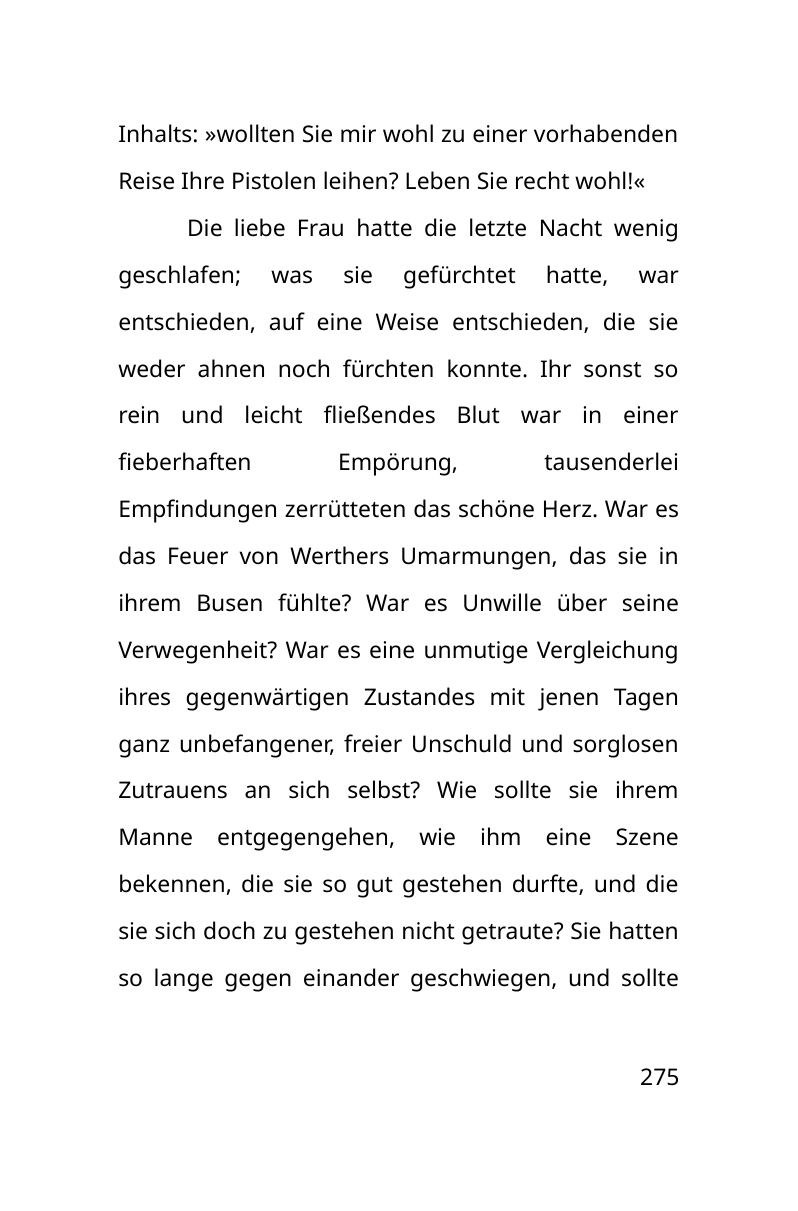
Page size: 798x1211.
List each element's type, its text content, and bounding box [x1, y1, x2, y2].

text Die liebe Frau hatte die letzte Nacht wenig geschlafen; was sie gefürchtet hatte, war entschieden, auf eine Weise entschieden, die sie weder ahnen noch fürchten konnte. Ihr sonst so rein und leicht fließendes Blut war in einer fieberhaften Empörung, tausenderlei Empfindungen zerrütteten das schöne Herz. War es das Feuer von Werthers Umarmungen, das sie in ihrem Busen fühlte? War es Unwille über seine Verwegenheit? War es eine unmutige Vergleichung ihres gegenwärtigen Zustandes mit jenen Tagen ganz unbefangener, freier Unschuld und sorglosen Zutrauens an sich selbst? Wie sollte sie ihrem Manne entgegengehen, wie ihm eine Szene bekennen, die sie so gut gestehen durfte, und die sie sich doch zu gestehen nicht getraute? Sie hatten so lange gegen einander geschwiegen, und sollte [118, 212, 679, 993]
text Inhalts: »wollten Sie mir wohl zu einer vorhabenden Reise Ihre Pistolen leihen? Leben Sie recht wohl!« [118, 118, 679, 196]
